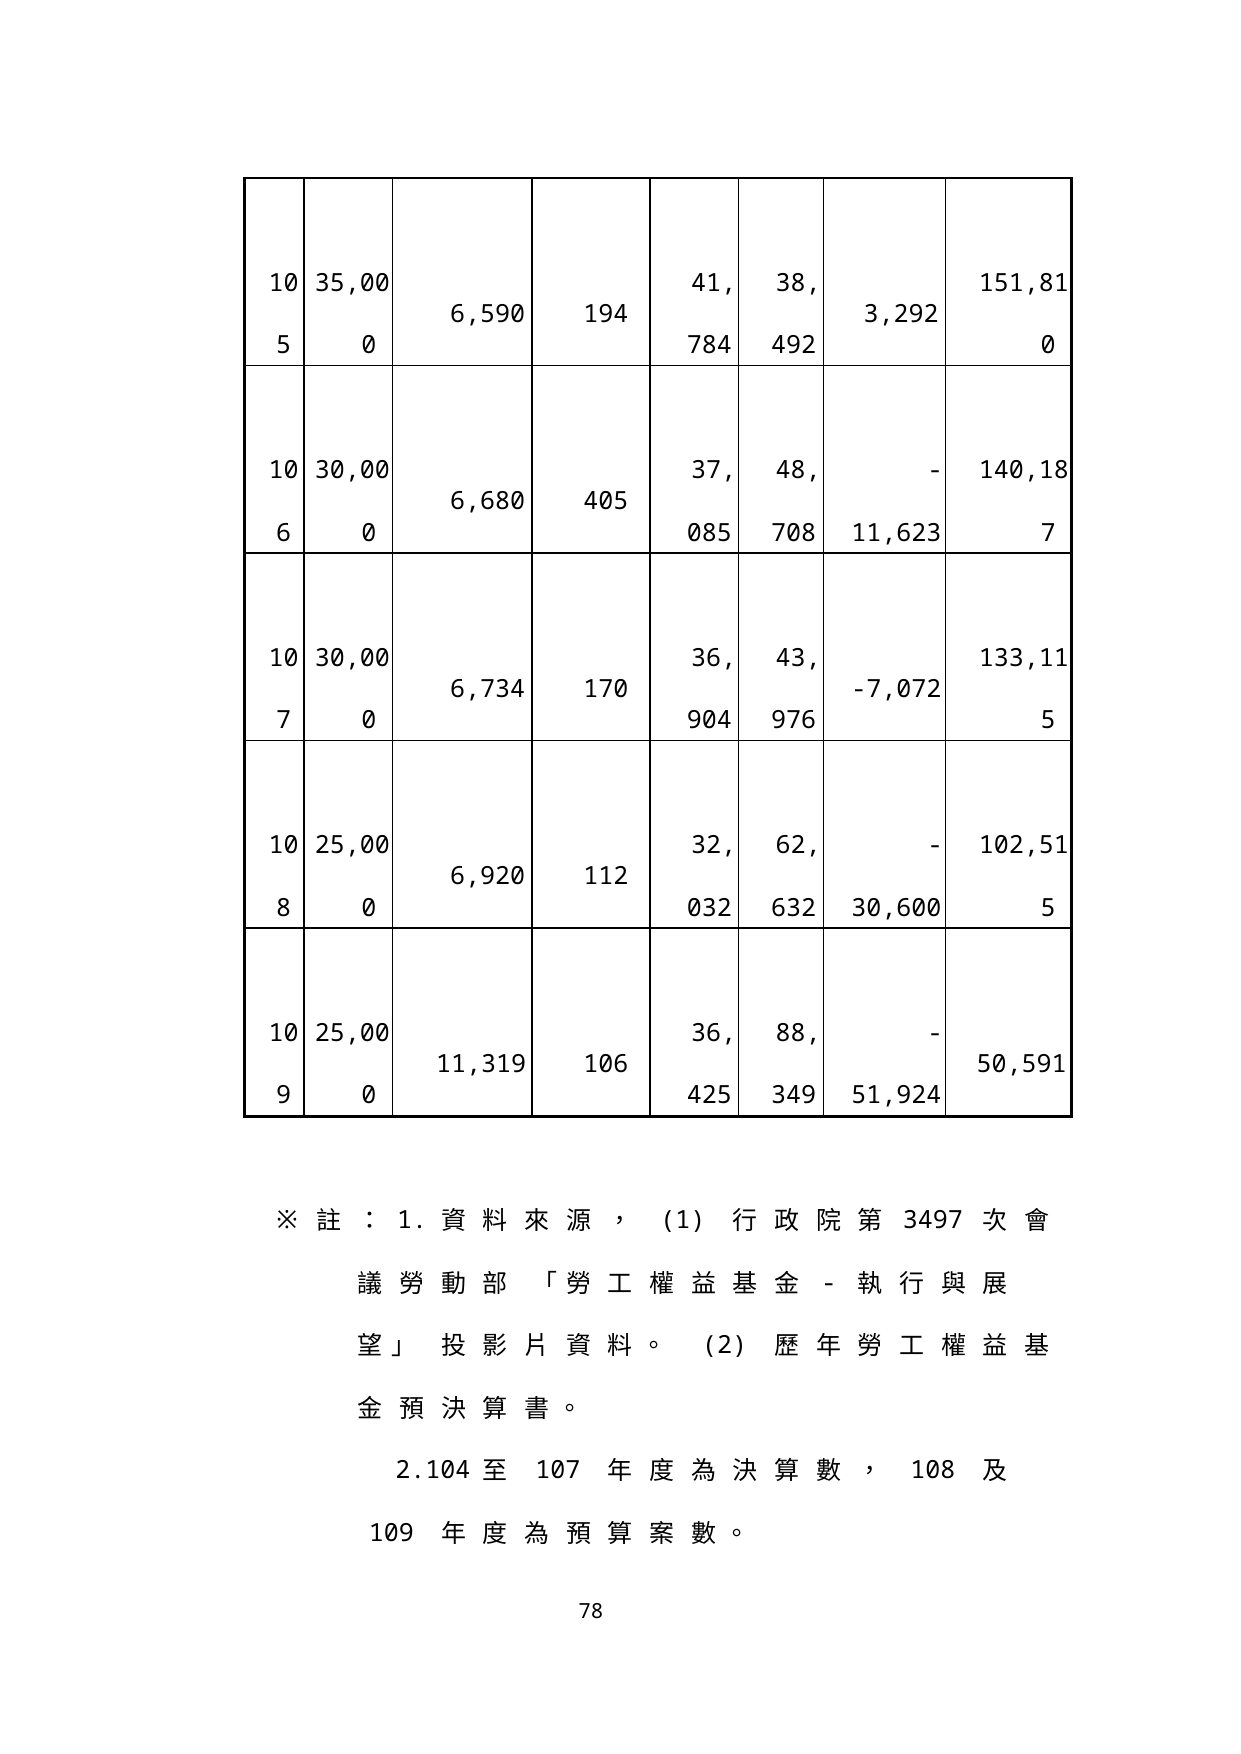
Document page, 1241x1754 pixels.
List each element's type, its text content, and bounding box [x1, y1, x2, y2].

table_cell 62,632 [739, 741, 823, 927]
table_cell 41,784 [651, 179, 738, 365]
text ※註：1.資料來源，(1)行政院第3497次會議勞動部「勞工權益基金-執行與展望」投影片資料。(2)歷年勞工權益基金預決算書。 [242, 1177, 1058, 1427]
table_cell 25,000 [305, 741, 392, 927]
table_cell 48,708 [739, 366, 823, 552]
table_cell -30,600 [824, 741, 945, 927]
table_cell 102,515 [946, 741, 1070, 927]
table_cell -51,924 [824, 929, 945, 1115]
table_cell 43,976 [739, 554, 823, 740]
table_cell -7,072 [824, 554, 945, 740]
table_cell 109 [246, 929, 303, 1115]
table_cell 3,292 [824, 179, 945, 365]
text 2.104至107年度為決算數，108及109年度為預算案數。 [242, 1427, 1058, 1552]
table_cell -11,623 [824, 366, 945, 552]
table_cell 36,425 [651, 929, 738, 1115]
table_cell 107 [246, 554, 303, 740]
table_cell 50,591 [946, 929, 1070, 1115]
table_cell 133,115 [946, 554, 1070, 740]
table_cell 6,680 [393, 366, 531, 552]
table_cell 106 [533, 929, 649, 1115]
table_cell 88,349 [739, 929, 823, 1115]
table_cell 140,187 [946, 366, 1070, 552]
table_cell 25,000 [305, 929, 392, 1115]
table_cell 35,000 [305, 179, 392, 365]
table_cell 108 [246, 741, 303, 927]
table_cell 112 [533, 741, 649, 927]
table_cell 6,590 [393, 179, 531, 365]
table_cell 106 [246, 366, 303, 552]
table_cell 11,319 [393, 929, 531, 1115]
table_cell 37,085 [651, 366, 738, 552]
table_cell 170 [533, 554, 649, 740]
table_cell 30,000 [305, 366, 392, 552]
table_cell 405 [533, 366, 649, 552]
table_cell 32,032 [651, 741, 738, 927]
table_cell 36,904 [651, 554, 738, 740]
table_cell 151,810 [946, 179, 1070, 365]
table_cell 38,492 [739, 179, 823, 365]
table_cell 6,920 [393, 741, 531, 927]
table_cell 30,000 [305, 554, 392, 740]
table_cell 194 [533, 179, 649, 365]
table_cell 105 [246, 179, 303, 365]
table_cell 6,734 [393, 554, 531, 740]
